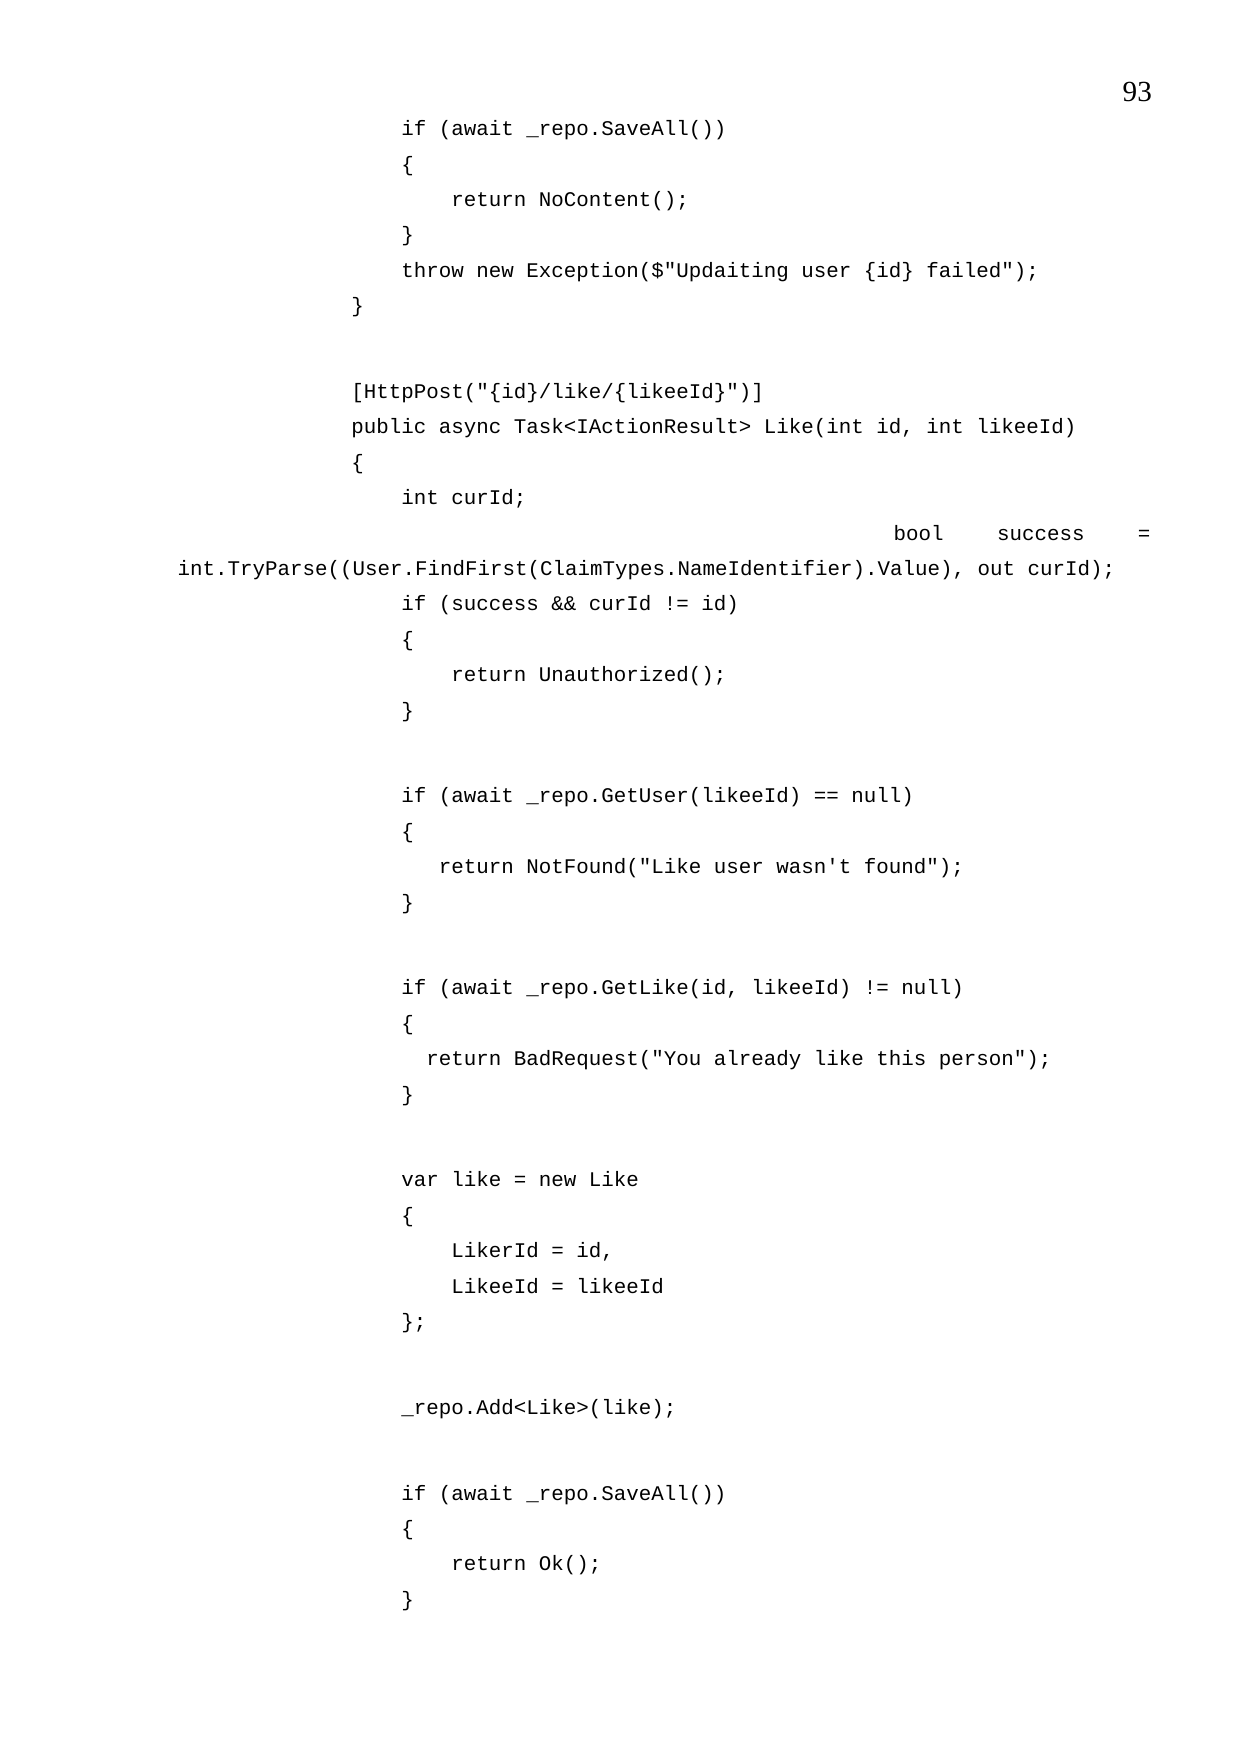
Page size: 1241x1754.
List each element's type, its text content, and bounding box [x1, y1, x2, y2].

text var like = new Like [177, 1169, 1152, 1193]
text { [177, 1013, 1152, 1036]
text } [177, 224, 1152, 248]
text if (await _repo.SaveAll()) [177, 1482, 1152, 1506]
text }; [177, 1311, 1152, 1335]
text } [177, 700, 1152, 723]
text [HttpPost("{id}/like/{likeeId}")] [177, 381, 1152, 404]
text return Unauthorized(); [177, 664, 1152, 688]
text return Ok(); [177, 1553, 1152, 1577]
text { [177, 629, 1152, 652]
text { [177, 1205, 1152, 1228]
text if (await _repo.GetLike(id, likeeId) != null) [177, 977, 1152, 1001]
text return NotFound("Like user wasn't found"); [177, 856, 1152, 880]
text int curId; [177, 487, 1152, 511]
text { [177, 821, 1152, 844]
text throw new Exception($"Updaiting user {id} failed"); [177, 260, 1152, 283]
text bool success = int.TryParse((User.FindFirst(ClaimTypes.NameIdentifier).Value), out curId); [177, 523, 1152, 582]
text { [177, 1518, 1152, 1542]
text { [177, 452, 1152, 475]
text return BadRequest("You already like this person"); [177, 1048, 1152, 1072]
text } [177, 1084, 1152, 1107]
text _repo.Add<Like>(like); [177, 1397, 1152, 1420]
text } [177, 295, 1152, 319]
text } [177, 1589, 1152, 1612]
text { [177, 153, 1152, 177]
text if (success && curId != id) [177, 593, 1152, 617]
text public async Task<IActionResult> Like(int id, int likeeId) [177, 416, 1152, 440]
text if (await _repo.SaveAll()) [177, 118, 1152, 142]
text return NoContent(); [177, 189, 1152, 213]
text LikerId = id, [177, 1240, 1152, 1264]
text LikeeId = likeeId [177, 1276, 1152, 1299]
text if (await _repo.GetUser(likeeId) == null) [177, 785, 1152, 809]
text } [177, 892, 1152, 915]
